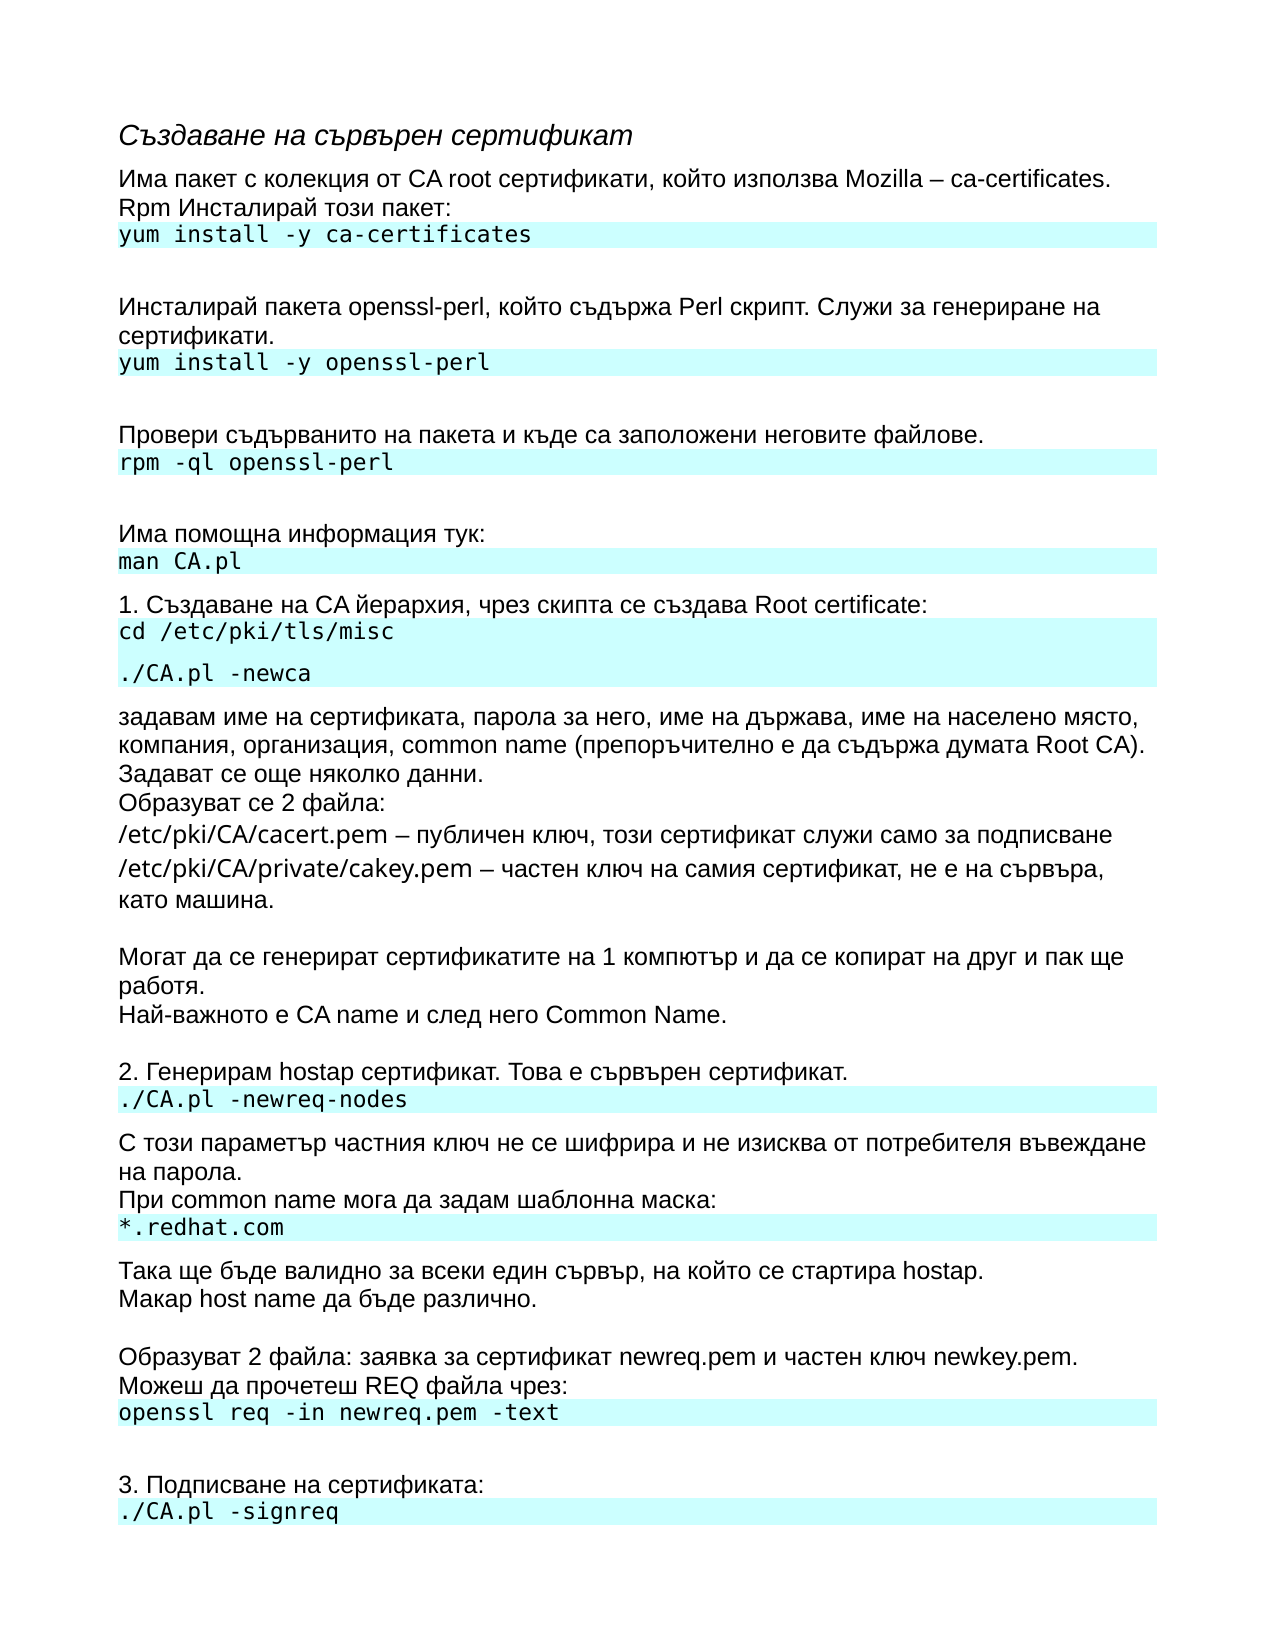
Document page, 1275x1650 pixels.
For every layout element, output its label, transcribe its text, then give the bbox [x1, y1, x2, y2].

text Макар host name да бъде различно. [118, 1284, 1157, 1313]
text *.redhat.com [118, 1214, 1157, 1241]
text openssl req -in newreq.pem -text [118, 1399, 1157, 1426]
subtitle Създаване на сървърен сертификат [118, 118, 1157, 152]
text Най-важното е CA name и след него Common Name. [118, 1000, 1157, 1028]
text Образуват се 2 файла: [118, 788, 1157, 817]
text Има пакет с колекция от CA root сертификати, който използва Mozilla – ca-certificates. [118, 164, 1157, 193]
text rpm -ql openssl-perl [118, 449, 1157, 475]
text Rpm Инсталирай този пакет: [118, 193, 1157, 222]
text 3. Подписване на сертификата: [118, 1470, 1157, 1498]
text /etc/pki/CA/private/cakey.pem – частен ключ на самия сертификат, не е на сървъра, като машина. [118, 851, 1157, 913]
text Могат да се генерират сертификатите на 1 компютър и да се копират на друг и пак ще работя. [118, 942, 1157, 1000]
text 1. Създаване на CA йерархия, чрез скипта се създава Root certificate: [118, 589, 1157, 618]
text Провери съдърванито на пакета и къде са заположени неговите файлове. [118, 420, 1157, 449]
text Има помощна информация тук: [118, 519, 1157, 548]
text yum install -y ca-certificates [118, 222, 1157, 248]
text Така ще бъде валидно за всеки един сървър, на който се стартира hostap. [118, 1256, 1157, 1284]
text При common name мога да задам шаблонна маска: [118, 1185, 1157, 1214]
text ./CA.pl -signreq [118, 1498, 1157, 1525]
text Образуват 2 файла: заявка за сертификат newreq.pem и частен ключ newkey.pem. [118, 1342, 1157, 1371]
text yum install -y openssl-perl [118, 349, 1157, 376]
text /etc/pki/CA/cacert.pem – публичен ключ, този сертификат служи само за подписване [118, 817, 1157, 851]
text man CA.pl [118, 548, 1157, 574]
text Инсталирай пакета openssl-perl, който съдържа Perl скрипт. Служи за генериране на сертификати. [118, 292, 1157, 349]
text cd /etc/pki/tls/misc [118, 618, 1157, 645]
text ./CA.pl -newca [118, 660, 1157, 687]
text ./CA.pl -newreq-nodes [118, 1086, 1157, 1113]
text задавам име на сертификата, парола за него, име на държава, име на населено място, компания, организация, common name (препоръчително е да съдържа думата Root CA). Задават се още няколко данни. [118, 702, 1157, 788]
text С този параметър частния ключ не се шифрира и не изисква от потребителя въвеждане на парола. [118, 1128, 1157, 1185]
text Можеш да прочетеш REQ файла чрез: [118, 1371, 1157, 1399]
text 2. Генерирам hostap сертификат. Това е сървърен сертификат. [118, 1057, 1157, 1086]
